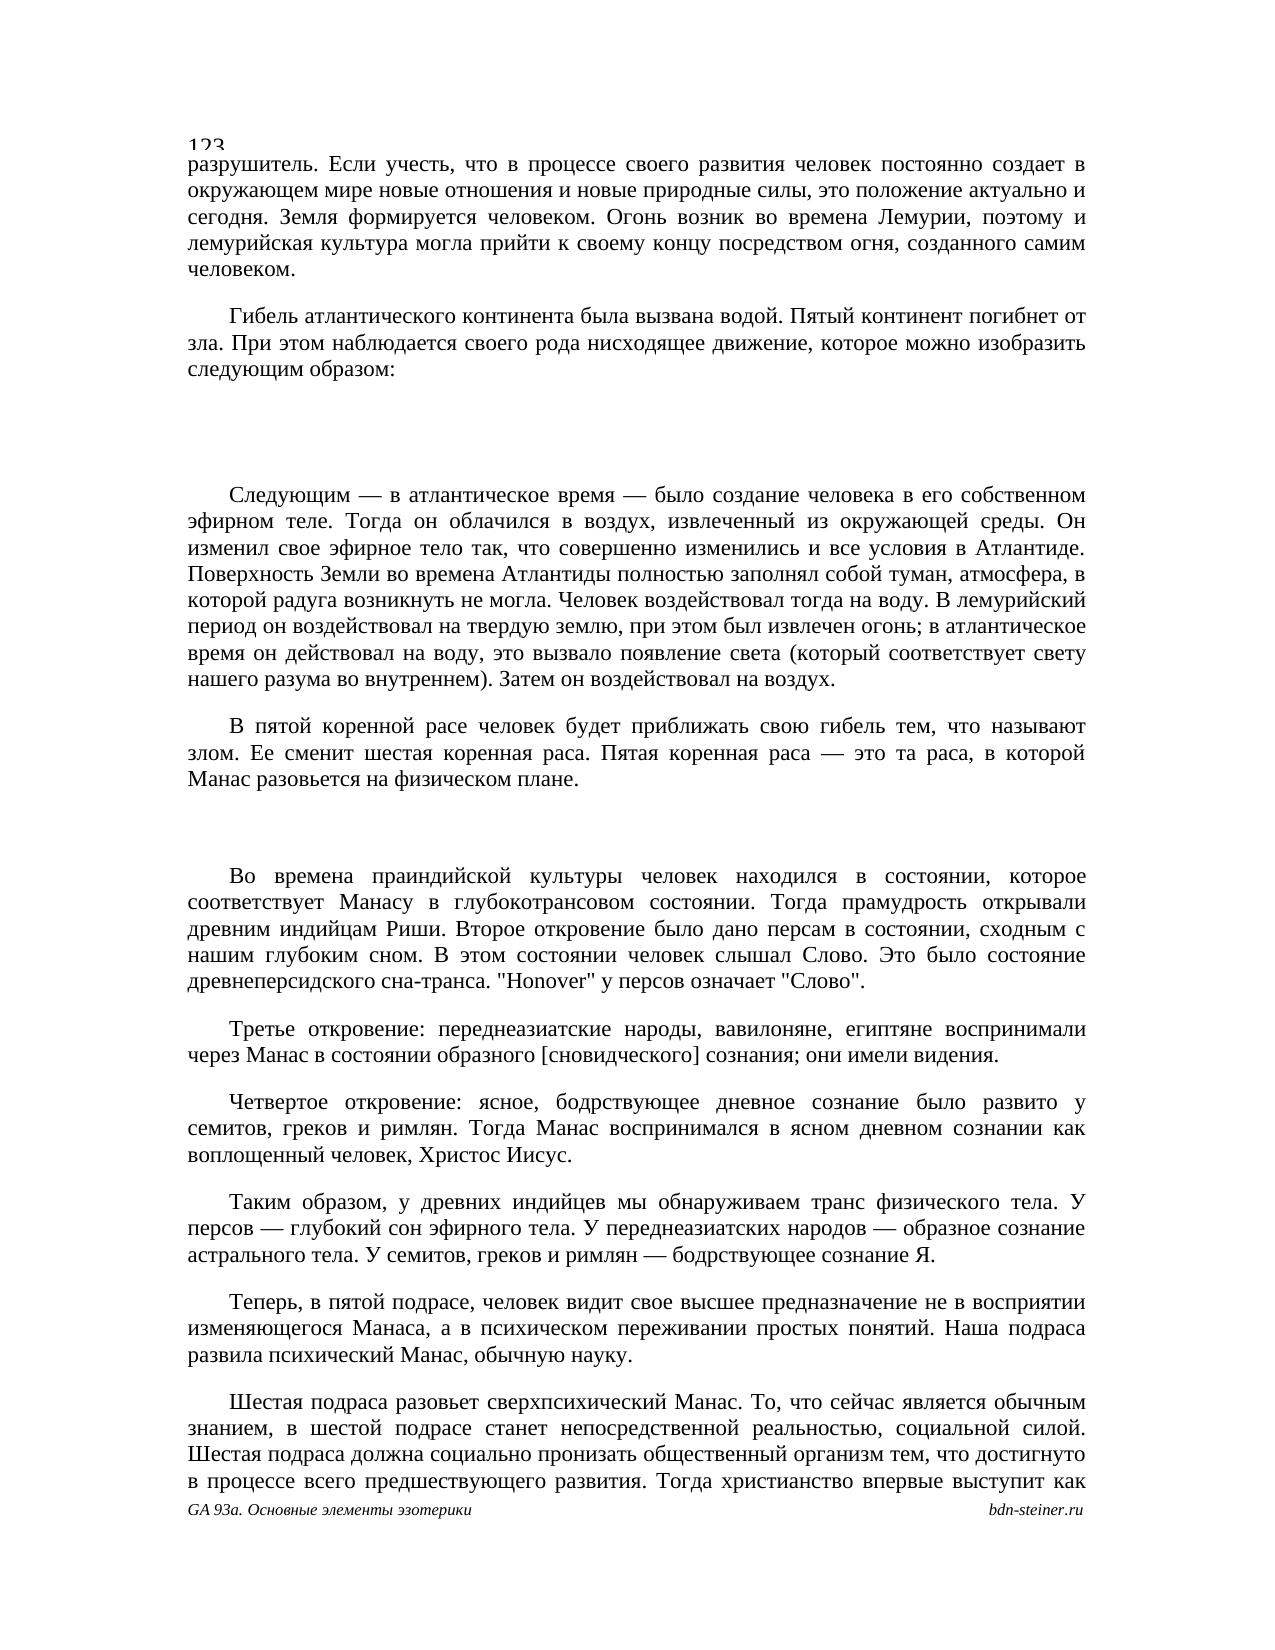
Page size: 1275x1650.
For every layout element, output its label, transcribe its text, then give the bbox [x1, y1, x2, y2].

text Четвертое откровение: ясное, бодрствующее дневное сознание было развито у семитов, греков и римлян. Тогда Манас воспринимался в ясном дневном сознании как воплощенный человек, Христос Иисус. [187, 1088, 1087, 1167]
text Таким образом, у древних индийцев мы обнаруживаем транс физического тела. У персов — глубокий сон эфирного тела. У переднеазиатских народов — образное сознание астрального тела. У семитов, греков и римлян — бодрствующее сознание Я. [187, 1188, 1087, 1267]
text Шестая подраса разовьет сверхпсихический Манас. То, что сейчас является обычным знанием, в шестой подрасе станет непосредственной реальностью, социальной силой. Шестая подраса должна социально пронизать общественный организм тем, что достигнуто в процессе всего предшествующего развития. Тогда христианство впервые выступит как [187, 1388, 1087, 1493]
text Гибель атлантического континента была вызвана водой. Пятый континент погибнет от зла. При этом наблюдается своего рода нисходящее движение, которое можно изобразить следующим образом: [187, 303, 1087, 382]
text Во времена праиндийской культуры человек находился в состоянии, которое соответствует Манасу в глубокотрансовом состоянии. Тогда прамудрость открывали древним индийцам Риши. Второе откровение было дано персам в состоянии, сходным с нашим глубоким сном. В этом состоянии человек слышал Слово. Это было состояние древнеперсидского сна-транса. "Honover" у персов означает "Слово". [187, 862, 1087, 994]
text Третье откровение: переднеазиатские народы, вавилоняне, египтяне воспринимали через Манас в состоянии образного [сновидческого] сознания; они имели видения. [187, 1014, 1087, 1067]
text Следующим — в атлантическое время — было создание человека в его собственном эфирном теле. Тогда он облачился в воздух, извлеченный из окружающей среды. Он изменил свое эфирное тело так, что совершенно изменились и все условия в Атлантиде. Поверхность Земли во времена Атлантиды полностью заполнял собой туман, атмосфера, в которой радуга возникнуть не могла. Человек воздействовал тогда на воду. В лемурийский период он воздействовал на твердую землю, при этом был извлечен огонь; в атлантическое время он действовал на воду, это вызвало появление света (который соответствует свету нашего разума во внутреннем). Затем он воздействовал на воздух. [187, 481, 1087, 692]
text В пятой коренной расе человек будет приближать свою гибель тем, что называют злом. Ее сменит шестая коренная раса. Пятая коренная раса — это та раса, в которой Манас разовьется на физическом плане. [187, 712, 1087, 792]
text разрушитель. Если учесть, что в процессе своего развития человек постоянно создает в окружающем мире новые отношения и новые природные силы, это положение актуально и сегодня. Земля формируется человеком. Огонь возник во времена Лемурии, поэтому и лемурийская культура могла прийти к своему концу посредством огня, созданного самим человеком. [187, 150, 1087, 282]
text Теперь, в пятой подрасе, человек видит свое высшее предназначение не в восприятии изменяющегося Манаса, а в психическом переживании простых понятий. Наша подраса развила психический Манас, обычную науку. [187, 1288, 1087, 1367]
